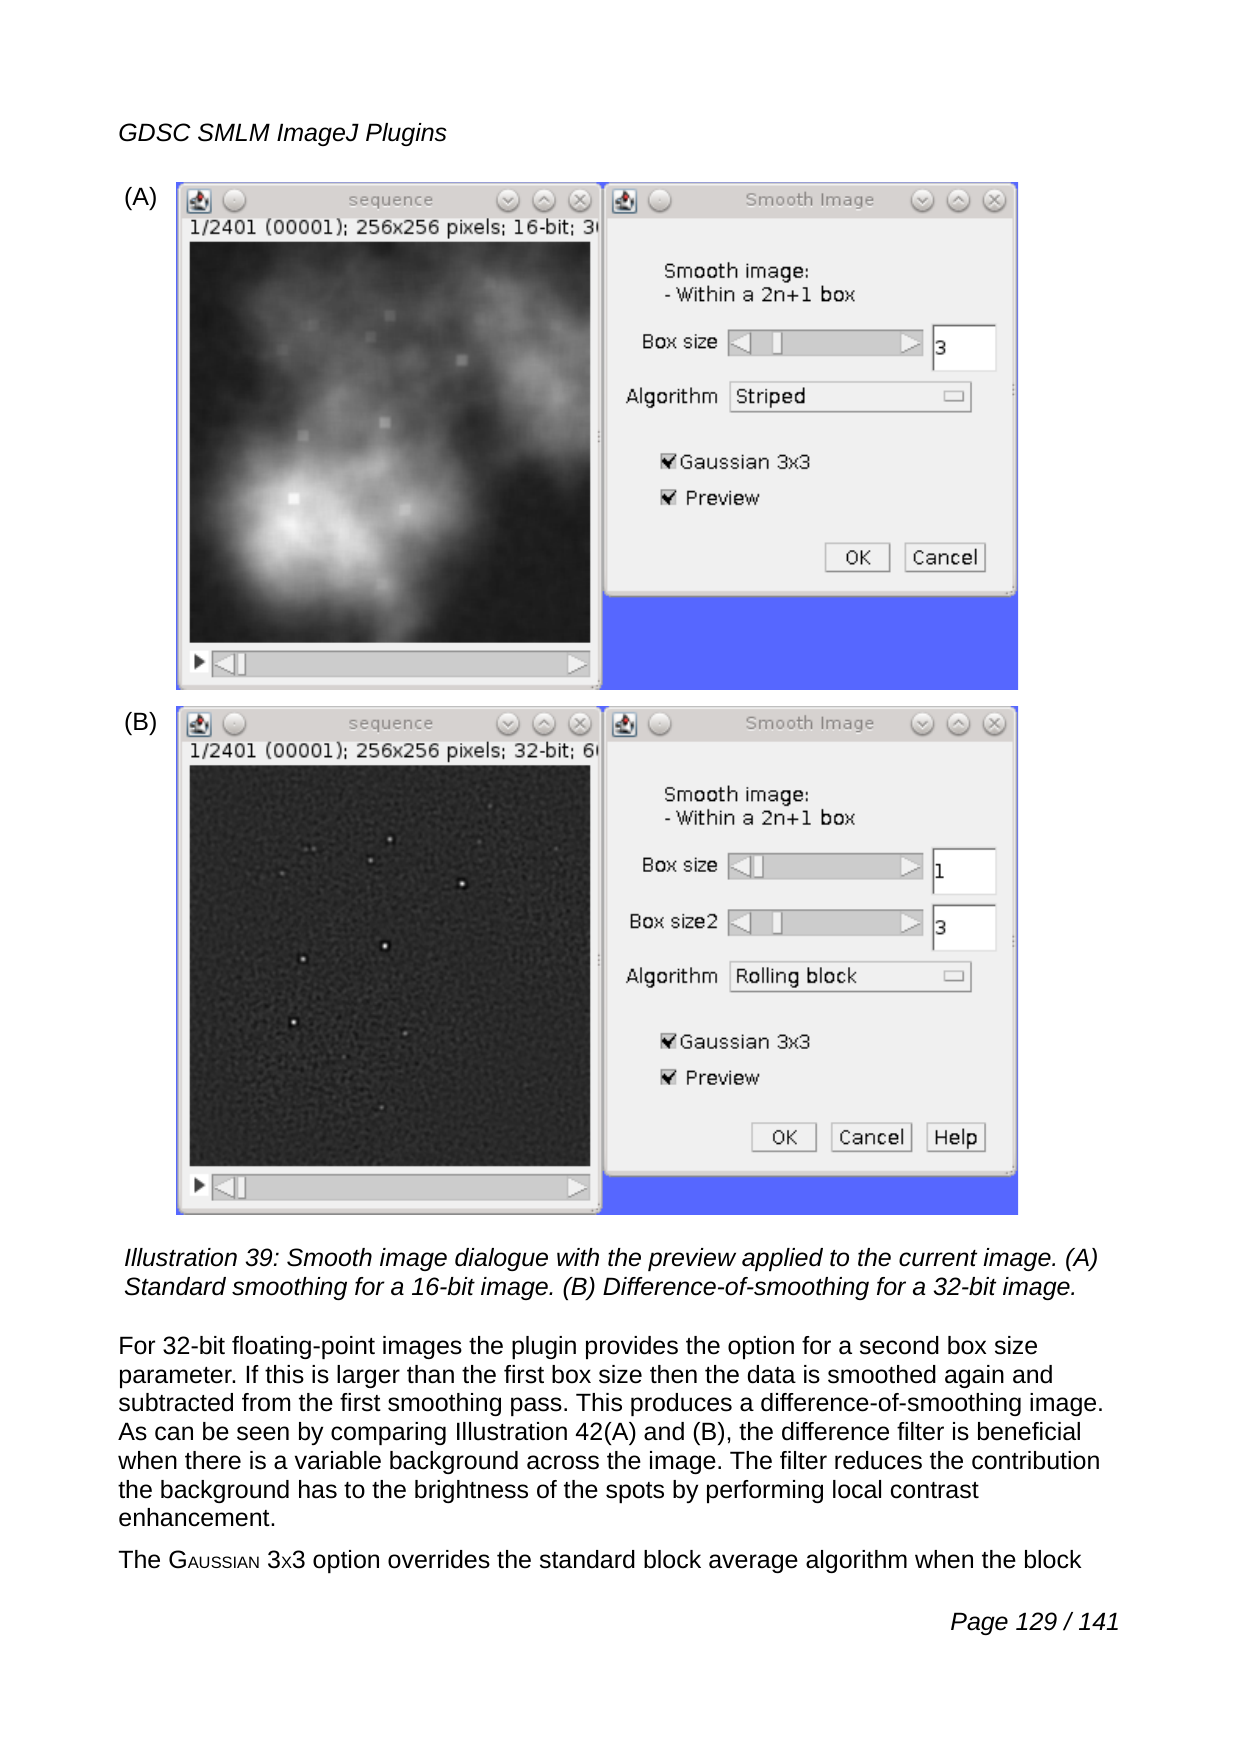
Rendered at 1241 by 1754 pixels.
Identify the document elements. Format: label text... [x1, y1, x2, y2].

table_cell [164, 701, 1123, 1225]
picture [176, 706, 1019, 1215]
table_header [164, 176, 1123, 701]
picture [176, 182, 1019, 690]
table_cell Illustration 39: Smooth image dialogue with the preview applied to the current image. (A) Standard smoothing for a 16-bit image. (B) Difference-of-smoothing for a 32-bit image. [118, 1225, 1123, 1331]
text For 32-bit floating-point images the plugin provides the option for a second box size parameter. If this is larger than the first box size then the data is smoothed again and subtracted from the first smoothing pass. This produces a difference-of-smoothing image. As can be seen by comparing Illustration 42(A) and (B), the difference filter is beneficial when there is a variable background across the image. The filter reduces the contribution the background has to the brightness of the spots by performing local contrast enhancement. [118, 1331, 1122, 1532]
table_cell (B) [118, 701, 163, 1225]
table_header (A) [118, 176, 163, 701]
text The Gaussian 3x3 option overrides the standard block average algorithm when the block [118, 1544, 1122, 1573]
